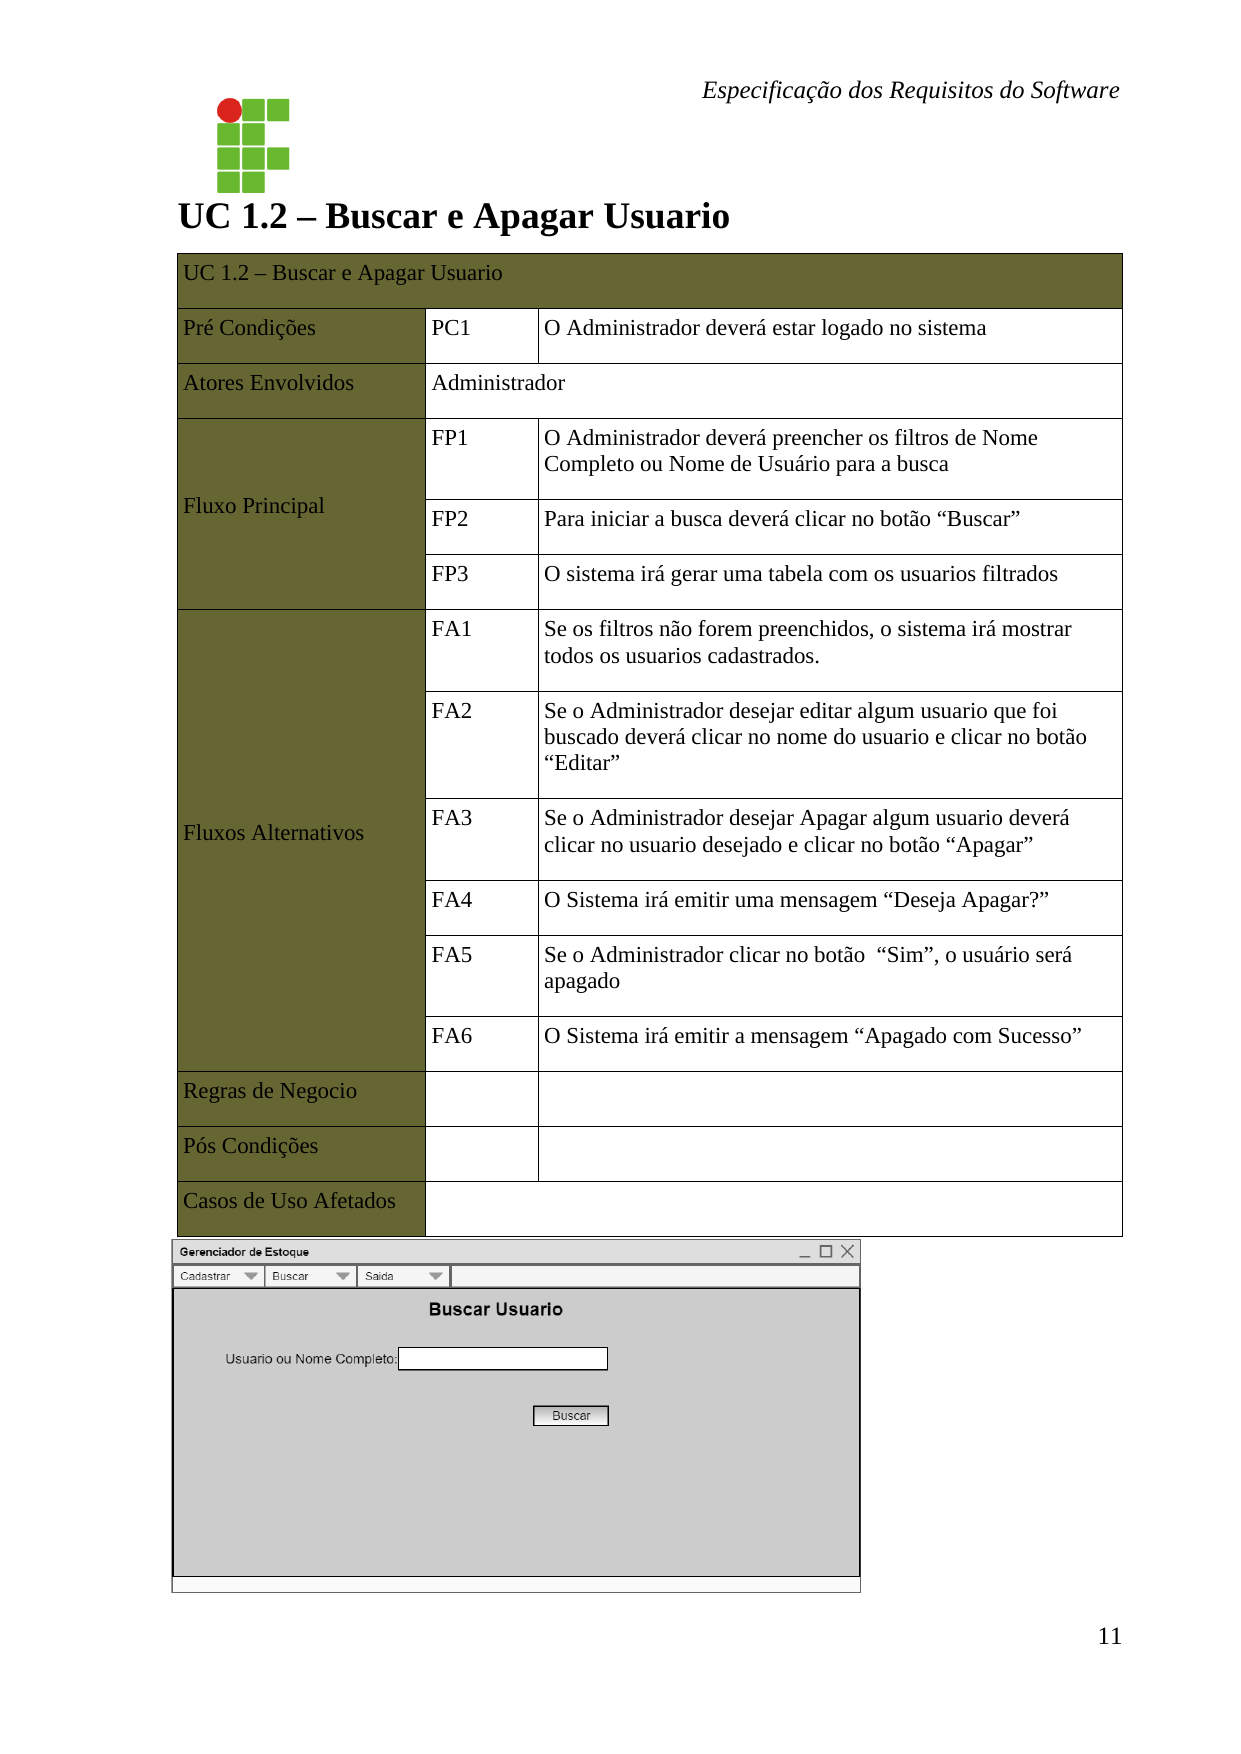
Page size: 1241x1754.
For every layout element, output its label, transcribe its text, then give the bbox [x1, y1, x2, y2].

table_cell Fluxo Principal [178, 419, 425, 609]
table_cell O Administrador deverá preencher os filtros de Nome Completo ou Nome de Usuário para a busca [539, 419, 1122, 499]
table_cell Se o Administrador desejar editar algum usuario que foi buscado deverá clicar no nome do usuario e clicar no botão “Editar” [539, 692, 1122, 798]
table_cell FP1 [426, 419, 538, 499]
table_cell Pré Condições [178, 309, 425, 363]
table_cell PC1 [426, 309, 538, 363]
table_cell O Administrador deverá estar logado no sistema [539, 309, 1122, 363]
table_cell [539, 1072, 1122, 1126]
text UC 1.2 – Buscar e Apagar Usuario [177, 193, 1122, 236]
table_cell Casos de Uso Afetados [178, 1182, 425, 1236]
table_cell [426, 1182, 1122, 1236]
table_cell [426, 1127, 538, 1181]
table_cell Se o Administrador clicar no botão “Sim”, o usuário será apagado [539, 936, 1122, 1016]
table_cell Se o Administrador desejar Apagar algum usuario deverá clicar no usuario desejado e clicar no botão “Apagar” [539, 799, 1122, 879]
table_cell FA3 [426, 799, 538, 879]
table_header UC 1.2 – Buscar e Apagar Usuario [178, 254, 1122, 308]
table_cell Se os filtros não forem preenchidos, o sistema irá mostrar todos os usuarios cadastrados. [539, 610, 1122, 691]
table_cell Regras de Negocio [178, 1072, 425, 1126]
table_cell FP3 [426, 555, 538, 609]
table_cell FA2 [426, 692, 538, 798]
table_cell Pós Condições [178, 1127, 425, 1181]
table_cell Fluxos Alternativos [178, 610, 425, 1071]
table_cell Atores Envolvidos [178, 364, 425, 418]
table_cell Para iniciar a busca deverá clicar no botão “Buscar” [539, 500, 1122, 554]
table_cell Administrador [426, 364, 1122, 418]
table_cell FA6 [426, 1017, 538, 1071]
table_cell FP2 [426, 500, 538, 554]
picture [171, 1239, 861, 1593]
table_cell [426, 1072, 538, 1126]
table_cell FA4 [426, 881, 538, 934]
table_cell O Sistema irá emitir uma mensagem “Deseja Apagar?” [539, 881, 1122, 934]
table_cell FA1 [426, 610, 538, 691]
picture [214, 98, 290, 193]
table_cell O Sistema irá emitir a mensagem “Apagado com Sucesso” [539, 1017, 1122, 1071]
table_cell O sistema irá gerar uma tabela com os usuarios filtrados [539, 555, 1122, 609]
table_cell FA5 [426, 936, 538, 1016]
table_cell [539, 1127, 1122, 1181]
